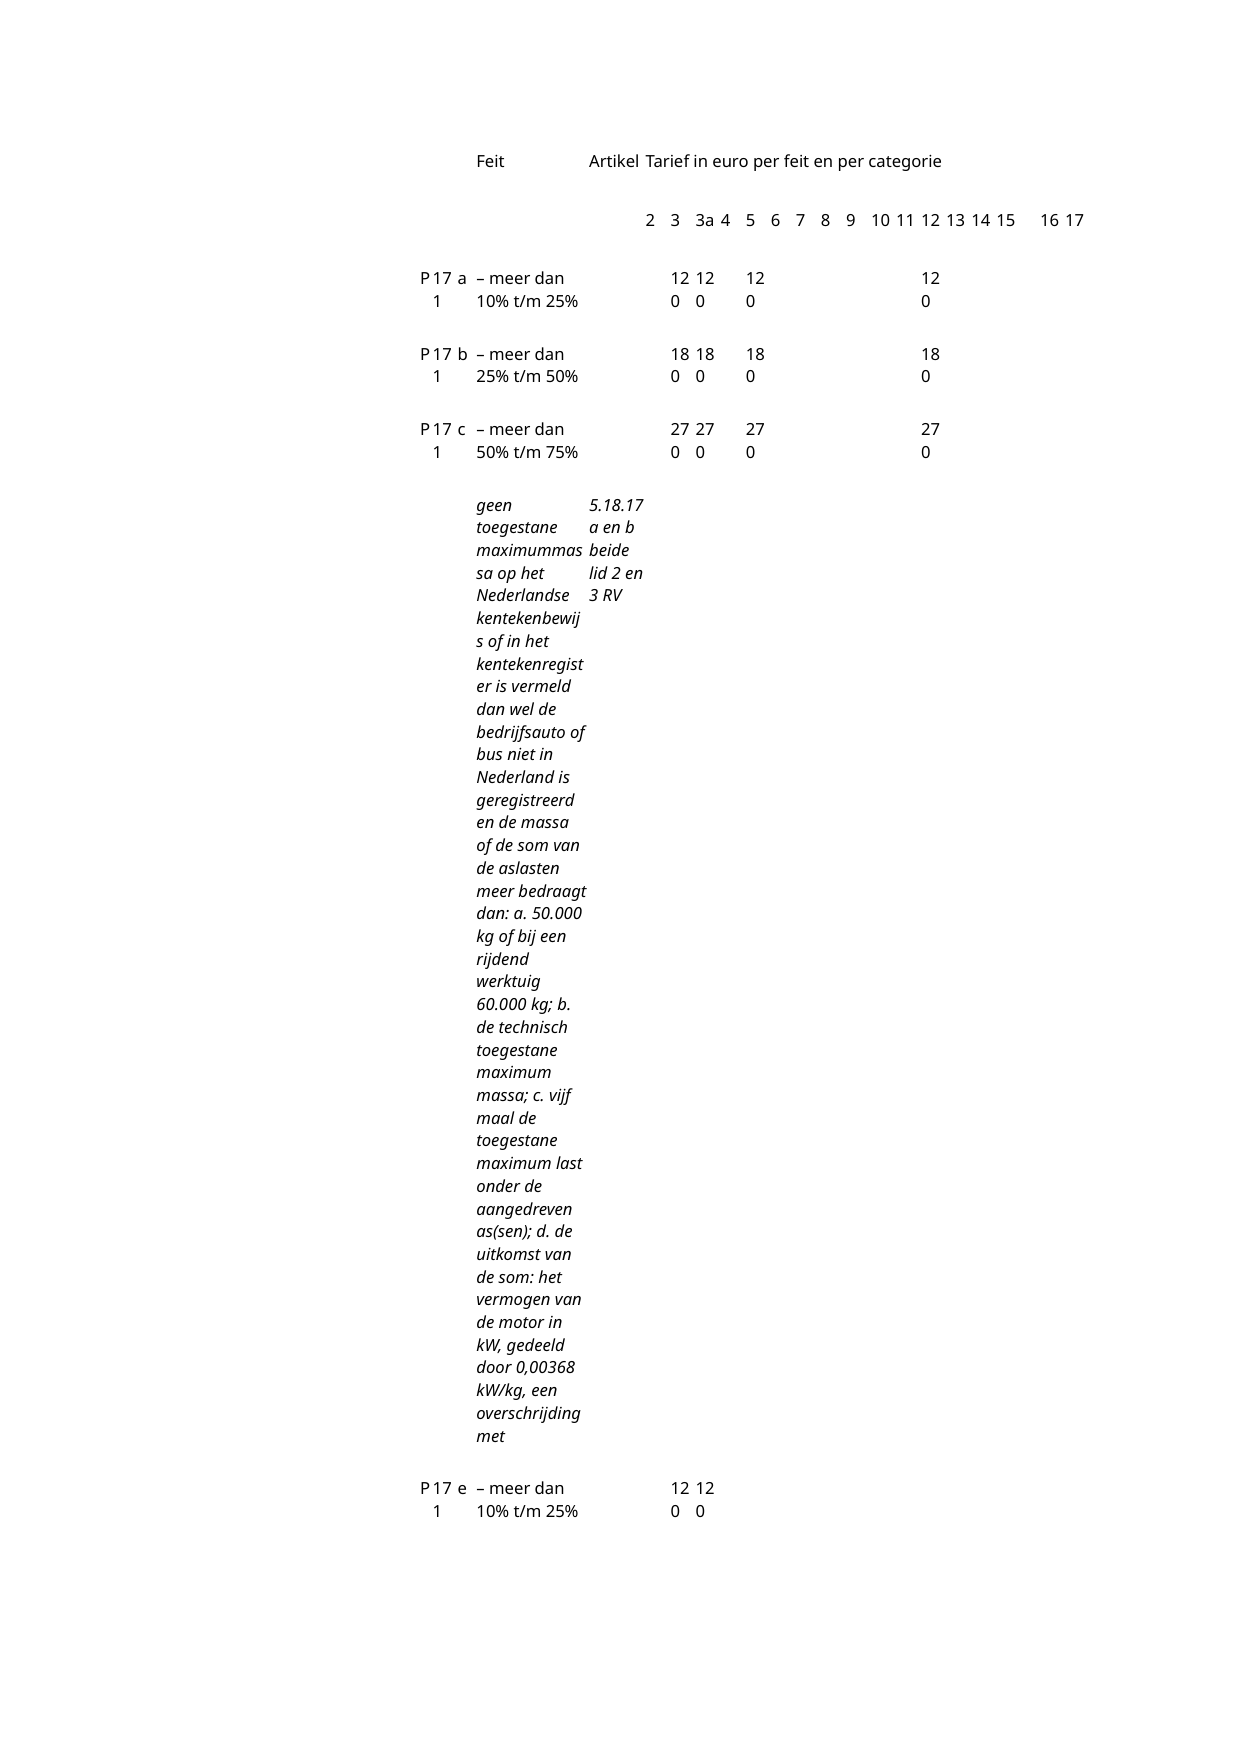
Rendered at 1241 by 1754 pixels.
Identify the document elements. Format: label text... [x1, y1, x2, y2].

table_cell [996, 418, 1040, 493]
table_cell 7 [796, 209, 821, 267]
table_cell e [458, 1477, 476, 1552]
table_cell [896, 1477, 921, 1552]
table_cell [971, 267, 996, 342]
table_cell [458, 493, 476, 1477]
table_cell [1040, 1477, 1065, 1552]
table_cell [721, 1477, 746, 1552]
table_cell [746, 1477, 771, 1552]
table_cell [721, 493, 746, 1477]
table_cell 180 [670, 342, 695, 418]
table_cell [946, 342, 971, 418]
table_cell geen toegestane maximummassa op het Nederlandse kentekenbewijs of in het kentekenregister is vermeld dan wel de bedrijfsauto of bus niet in Nederland is geregistreerd en de massa of de som van de aslasten meer bedraagt dan: a. 50.000 kg of bij een rijdend werktuig 60.000 kg; b. de technisch toegestane maximum massa; c. vijf maal de toegestane maximum last onder de aangedreven as(sen); d. de uitkomst van de som: het vermogen van de motor in kW, gedeeld door 0,00368 kW/kg, een overschrijding met [476, 493, 589, 1477]
table_cell [896, 342, 921, 418]
table_cell [946, 267, 971, 342]
table_cell 120 [670, 267, 695, 342]
table_cell 120 [921, 267, 946, 342]
table_cell 5.18.17a en b beide lid 2 en 3 RV [589, 493, 645, 1477]
table_cell [695, 493, 721, 1477]
table_cell [946, 418, 971, 493]
table_cell [896, 493, 921, 1477]
table_cell [846, 418, 871, 493]
table_cell [846, 1477, 871, 1552]
table_cell 120 [695, 1477, 721, 1552]
table_cell 171 [433, 267, 457, 342]
table_cell [821, 342, 846, 418]
table_cell 16 [1040, 209, 1065, 267]
table_cell 3a [695, 209, 721, 267]
table_cell [1065, 418, 1090, 493]
table_cell [420, 209, 432, 267]
table_cell [645, 493, 670, 1477]
table_cell [420, 493, 432, 1477]
table_cell [1065, 267, 1090, 342]
table_cell 10 [871, 209, 896, 267]
table_cell [971, 418, 996, 493]
table_cell 11 [896, 209, 921, 267]
table_cell [871, 418, 896, 493]
table_cell [971, 493, 996, 1477]
table_cell [589, 209, 645, 267]
table_cell [1065, 342, 1090, 418]
table_cell [589, 418, 645, 493]
table_cell – meer dan 10% t/m 25% [476, 267, 589, 342]
table_cell [589, 267, 645, 342]
table_cell [846, 342, 871, 418]
table_cell [896, 267, 921, 342]
table_header [458, 150, 476, 208]
table_cell – meer dan 10% t/m 25% [476, 1477, 589, 1552]
table_cell 5 [746, 209, 771, 267]
table_header [420, 150, 432, 208]
table_cell [721, 418, 746, 493]
table_cell [971, 342, 996, 418]
table_cell 171 [433, 418, 457, 493]
table_cell [746, 493, 771, 1477]
table_cell [896, 418, 921, 493]
table_cell [433, 209, 457, 267]
table_cell [589, 1477, 645, 1552]
table_cell [771, 342, 796, 418]
table_cell 8 [821, 209, 846, 267]
table_cell [921, 1477, 946, 1552]
table_cell [645, 342, 670, 418]
table_cell [796, 342, 821, 418]
table_cell 120 [670, 1477, 695, 1552]
table_cell [589, 342, 645, 418]
table_cell 120 [695, 267, 721, 342]
table_cell [971, 1477, 996, 1552]
table_cell a [458, 267, 476, 342]
table_cell [721, 267, 746, 342]
table_cell [1065, 493, 1090, 1477]
table_cell 270 [670, 418, 695, 493]
table_cell P [420, 1477, 432, 1552]
table_cell [821, 418, 846, 493]
table_cell P [420, 418, 432, 493]
table_header [433, 150, 457, 208]
table_cell 4 [721, 209, 746, 267]
table_cell 171 [433, 342, 457, 418]
table_cell 9 [846, 209, 871, 267]
table_cell [996, 1477, 1040, 1552]
table_cell 17 [1065, 209, 1090, 267]
table_cell 13 [946, 209, 971, 267]
table_cell [645, 1477, 670, 1552]
table_cell P [420, 342, 432, 418]
table_cell [433, 493, 457, 1477]
table_header Feit [476, 150, 589, 208]
table_cell [1040, 267, 1065, 342]
table_cell 270 [746, 418, 771, 493]
table_cell [871, 267, 896, 342]
table_cell [996, 267, 1040, 342]
table_cell 14 [971, 209, 996, 267]
table_cell [458, 209, 476, 267]
table_cell [946, 1477, 971, 1552]
table_header Artikel [589, 150, 645, 208]
table_cell [1040, 418, 1065, 493]
table_cell 180 [746, 342, 771, 418]
table_cell [771, 267, 796, 342]
table_cell [846, 267, 871, 342]
table_cell 180 [695, 342, 721, 418]
table_header Tarief in euro per feit en per categorie [645, 150, 1090, 208]
table_cell [1065, 1477, 1090, 1552]
table_cell [796, 1477, 821, 1552]
table_cell 12 [921, 209, 946, 267]
table_cell 120 [746, 267, 771, 342]
table_cell – meer dan 50% t/m 75% [476, 418, 589, 493]
table_cell [771, 418, 796, 493]
table_cell [821, 1477, 846, 1552]
table_cell [721, 342, 746, 418]
table_cell [796, 493, 821, 1477]
table_cell [871, 342, 896, 418]
table_cell – meer dan 25% t/m 50% [476, 342, 589, 418]
table_cell [796, 267, 821, 342]
table_cell 270 [695, 418, 721, 493]
table_cell 270 [921, 418, 946, 493]
table_cell [670, 493, 695, 1477]
table_cell 180 [921, 342, 946, 418]
table_cell [821, 493, 846, 1477]
table_cell [1040, 493, 1065, 1477]
table_cell [771, 493, 796, 1477]
table_cell 2 [645, 209, 670, 267]
table_cell [645, 267, 670, 342]
table_cell [771, 1477, 796, 1552]
table_cell [996, 342, 1040, 418]
table_cell 15 [996, 209, 1040, 267]
table_cell [846, 493, 871, 1477]
table_cell [796, 418, 821, 493]
table_cell [996, 493, 1040, 1477]
table_cell 6 [771, 209, 796, 267]
table_cell [946, 493, 971, 1477]
table_cell b [458, 342, 476, 418]
table_cell [821, 267, 846, 342]
table_cell [871, 493, 896, 1477]
table_cell [921, 493, 946, 1477]
table_cell [1040, 342, 1065, 418]
table_cell 3 [670, 209, 695, 267]
table_cell c [458, 418, 476, 493]
table_cell P [420, 267, 432, 342]
table_cell 171 [433, 1477, 457, 1552]
table_cell [476, 209, 589, 267]
table_cell [871, 1477, 896, 1552]
table_cell [645, 418, 670, 493]
